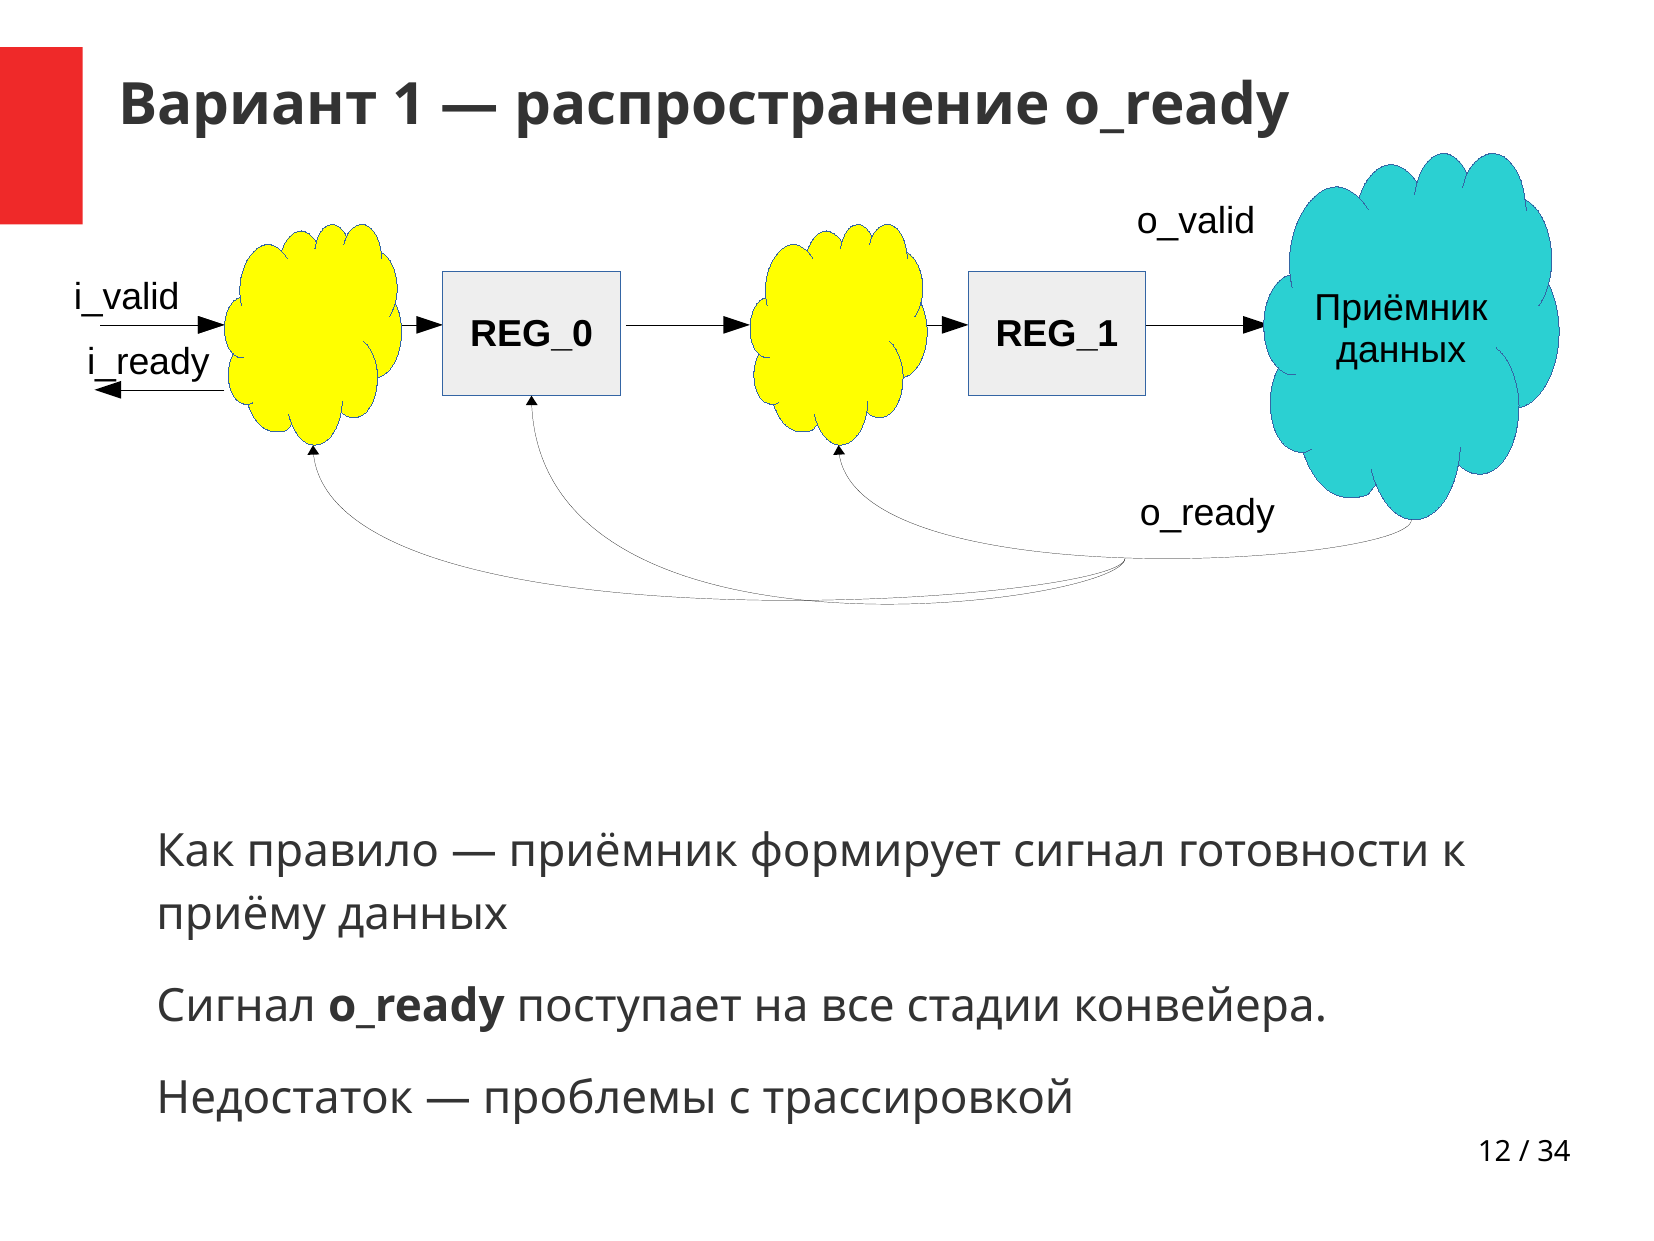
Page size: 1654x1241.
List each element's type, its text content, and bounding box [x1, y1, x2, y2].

list Как правило — приёмник формирует сигнал готовности к приёму данных Сигнал o_ready поступает на все стадии конвейера. Недостаток — проблемы с трассировкой [85, 817, 1598, 1137]
text_box o_ready [1125, 484, 1290, 541]
text_box i_ready [72, 333, 225, 390]
text_box [750, 224, 928, 446]
text_box i_valid [59, 268, 212, 325]
text_box REG_1 [968, 271, 1146, 396]
text_box REG_0 [442, 271, 621, 396]
text_box [224, 224, 402, 446]
text_box Приёмник данных [1263, 153, 1560, 520]
text_box o_valid [1122, 191, 1287, 249]
title Вариант 1 — распространение o_ready [118, 49, 1571, 154]
